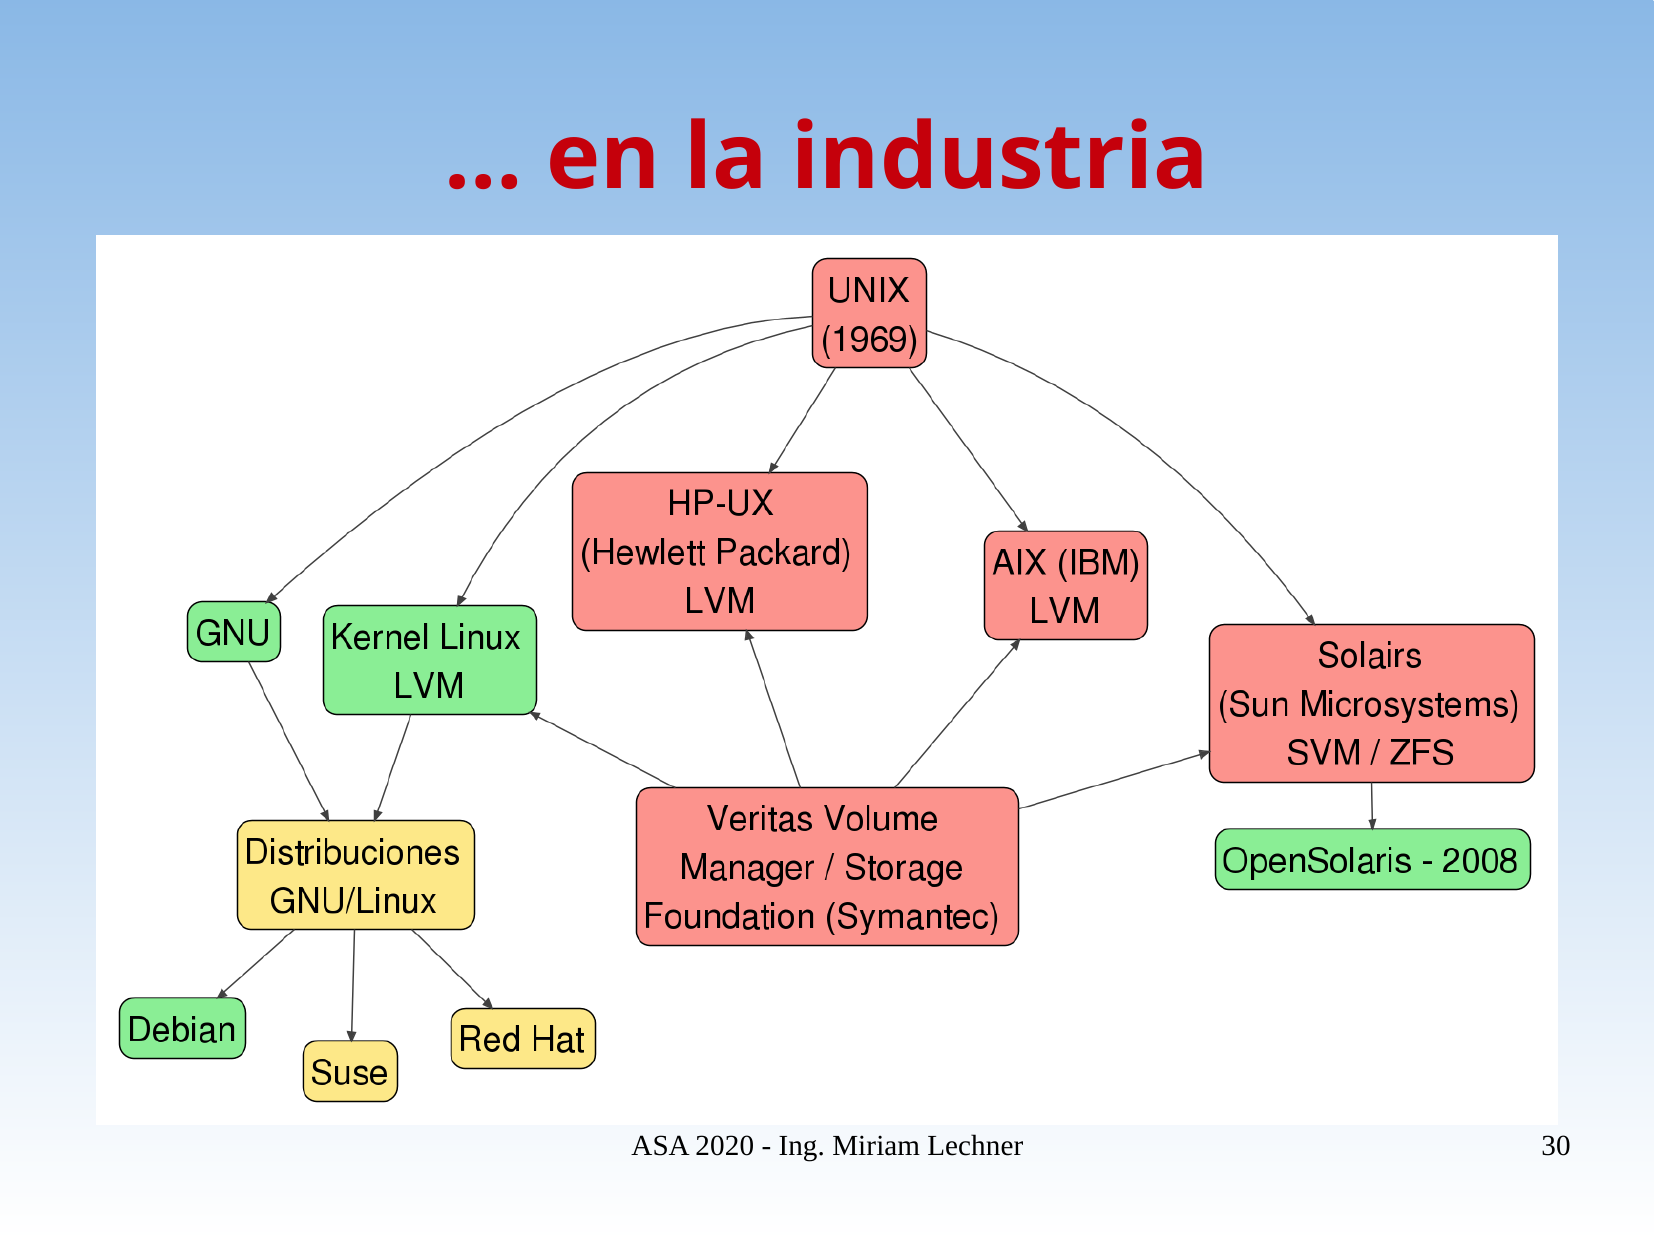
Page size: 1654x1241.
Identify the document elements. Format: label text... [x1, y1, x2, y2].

picture [96, 235, 1558, 1125]
title … en la industria [82, 49, 1571, 257]
